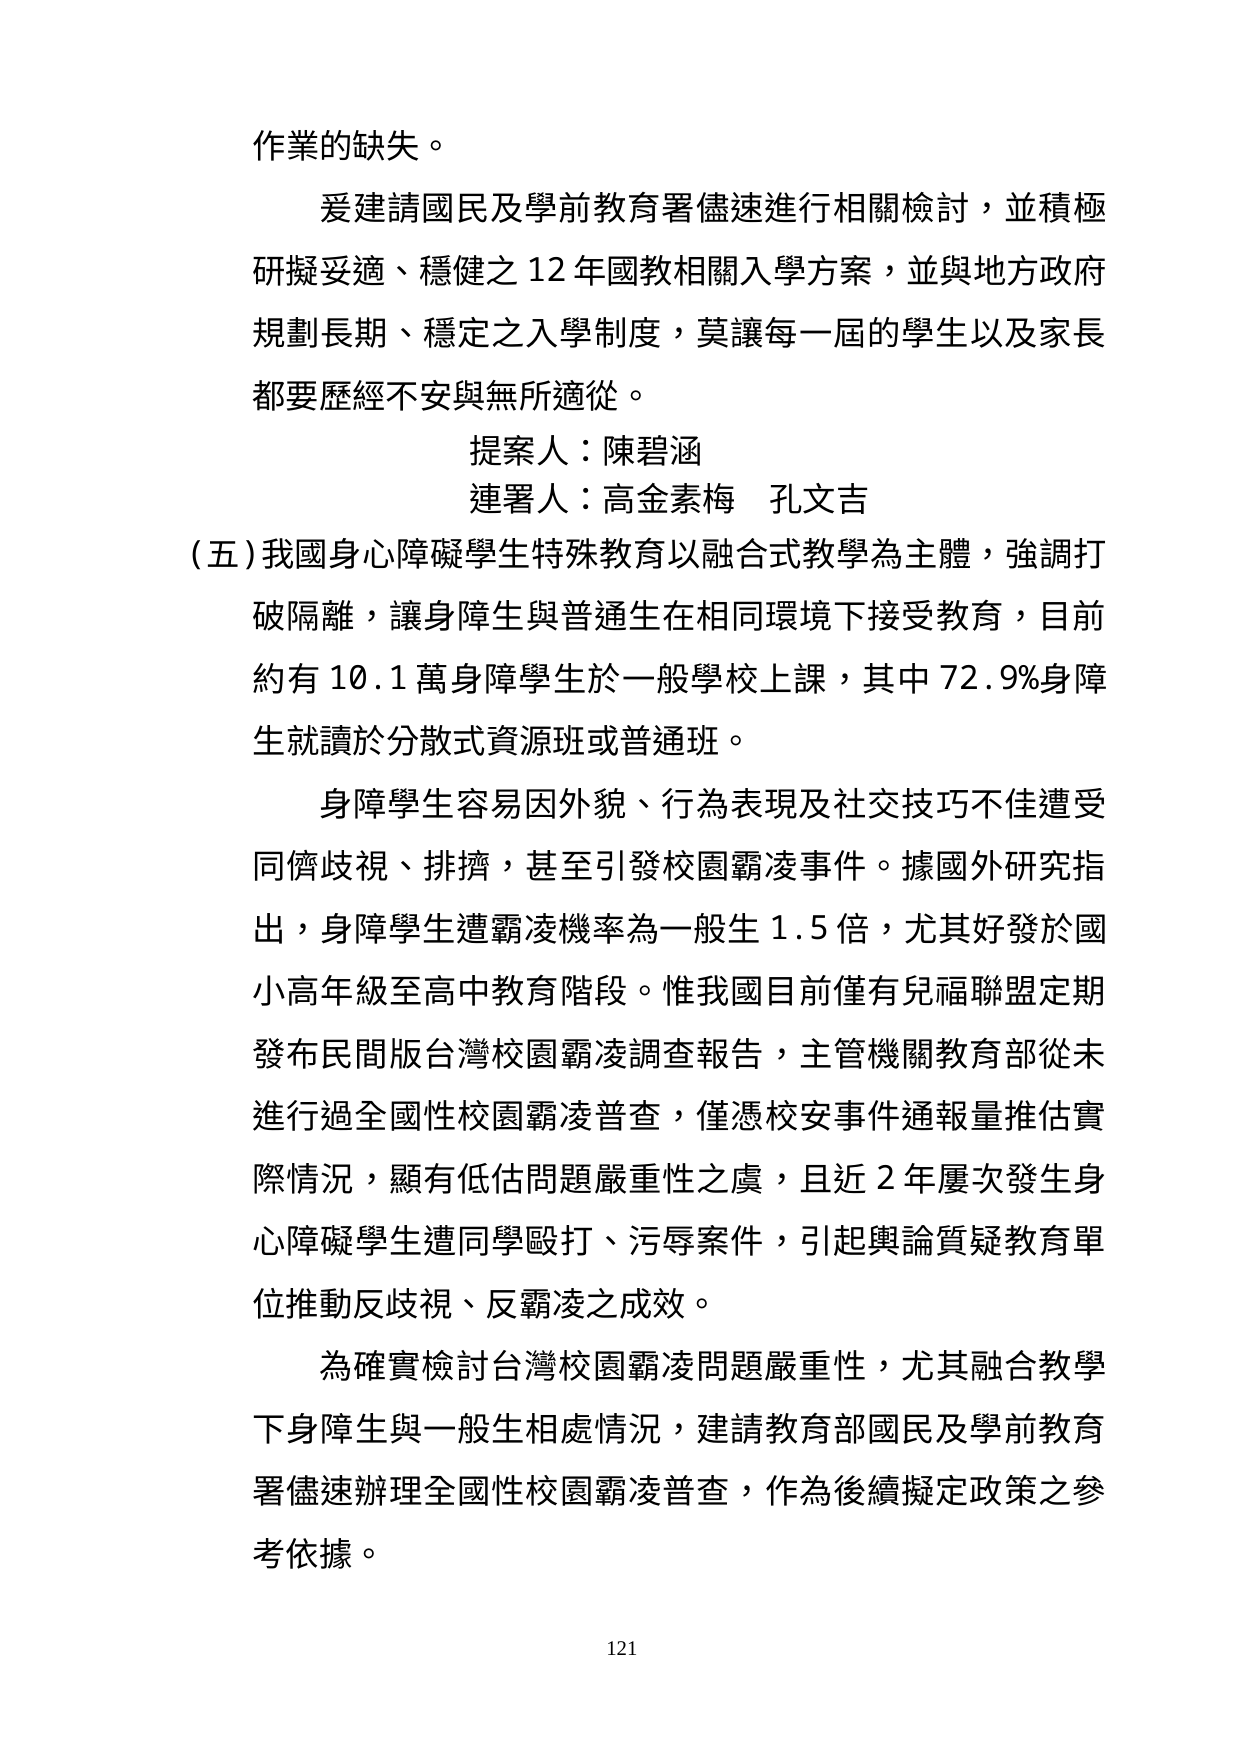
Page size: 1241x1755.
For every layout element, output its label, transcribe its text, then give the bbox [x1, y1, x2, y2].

text 提案人：陳碧涵 [136, 425, 1107, 473]
text 爰建請國民及學前教育署儘速進行相關檢討，並積極研擬妥適、穩健之12年國教相關入學方案，並與地方政府規劃長期、穩定之入學制度，莫讓每一屆的學生以及家長都要歷經不安與無所適從。 [252, 175, 1107, 425]
text 為確實檢討台灣校園霸凌問題嚴重性，尤其融合教學下身障生與一般生相處情況，建請教育部國民及學前教育署儘速辦理全國性校園霸凌普查，作為後續擬定政策之參考依據。 [252, 1333, 1107, 1583]
text 身障學生容易因外貌、行為表現及社交技巧不佳遭受同儕歧視、排擠，甚至引發校園霸凌事件。據國外研究指出，身障學生遭霸凌機率為一般生1.5倍，尤其好發於國小高年級至高中教育階段。惟我國目前僅有兒福聯盟定期發布民間版台灣校園霸凌調查報告，主管機關教育部從未進行過全國性校園霸凌普查，僅憑校安事件通報量推估實際情況，顯有低估問題嚴重性之虞，且近2年屢次發生身心障礙學生遭同學毆打、污辱案件，引起輿論質疑教育單位推動反歧視、反霸凌之成效。 [252, 771, 1107, 1333]
text (五)我國身心障礙學生特殊教育以融合式教學為主體，強調打破隔離，讓身障生與普通生在相同環境下接受教育，目前約有10.1萬身障學生於一般學校上課，其中72.9%身障生就讀於分散式資源班或普通班。 [186, 521, 1107, 771]
text 連署人：高金素梅 孔文吉 [136, 473, 1107, 521]
text 作業的缺失。 [186, 112, 1107, 175]
